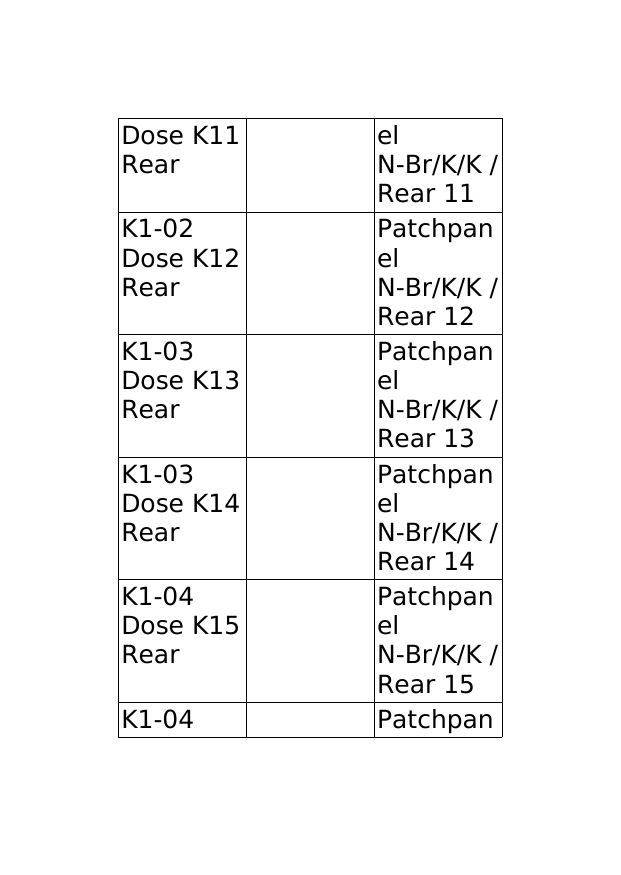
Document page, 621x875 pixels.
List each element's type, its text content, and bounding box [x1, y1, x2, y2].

table_cell [247, 703, 374, 737]
table_cell [247, 335, 374, 457]
table_cell K1-03 Dose K13 Rear [119, 335, 246, 457]
table_cell [247, 458, 374, 579]
table_cell Patchpanel N-Br/K/K / Rear 13 [375, 335, 502, 457]
table_cell Patchpanel N-Br/K/K / Rear 12 [375, 213, 502, 334]
table_cell K1-03 Dose K14 Rear [119, 458, 246, 579]
table_cell [247, 580, 374, 702]
table_cell Patchpan [375, 703, 502, 737]
table_cell [247, 213, 374, 334]
table_cell Patchpanel N-Br/K/K / Rear 15 [375, 580, 502, 702]
table_cell Patchpanel N-Br/K/K / Rear 14 [375, 458, 502, 579]
table_cell [247, 119, 374, 212]
table_cell K1-04 Dose K15 Rear [119, 580, 246, 702]
table_cell Dose K11 Rear [119, 119, 246, 212]
table_cell el N-Br/K/K / Rear 11 [375, 119, 502, 212]
table_cell K1-02 Dose K12 Rear [119, 213, 246, 334]
table_cell K1-04 [119, 703, 246, 737]
